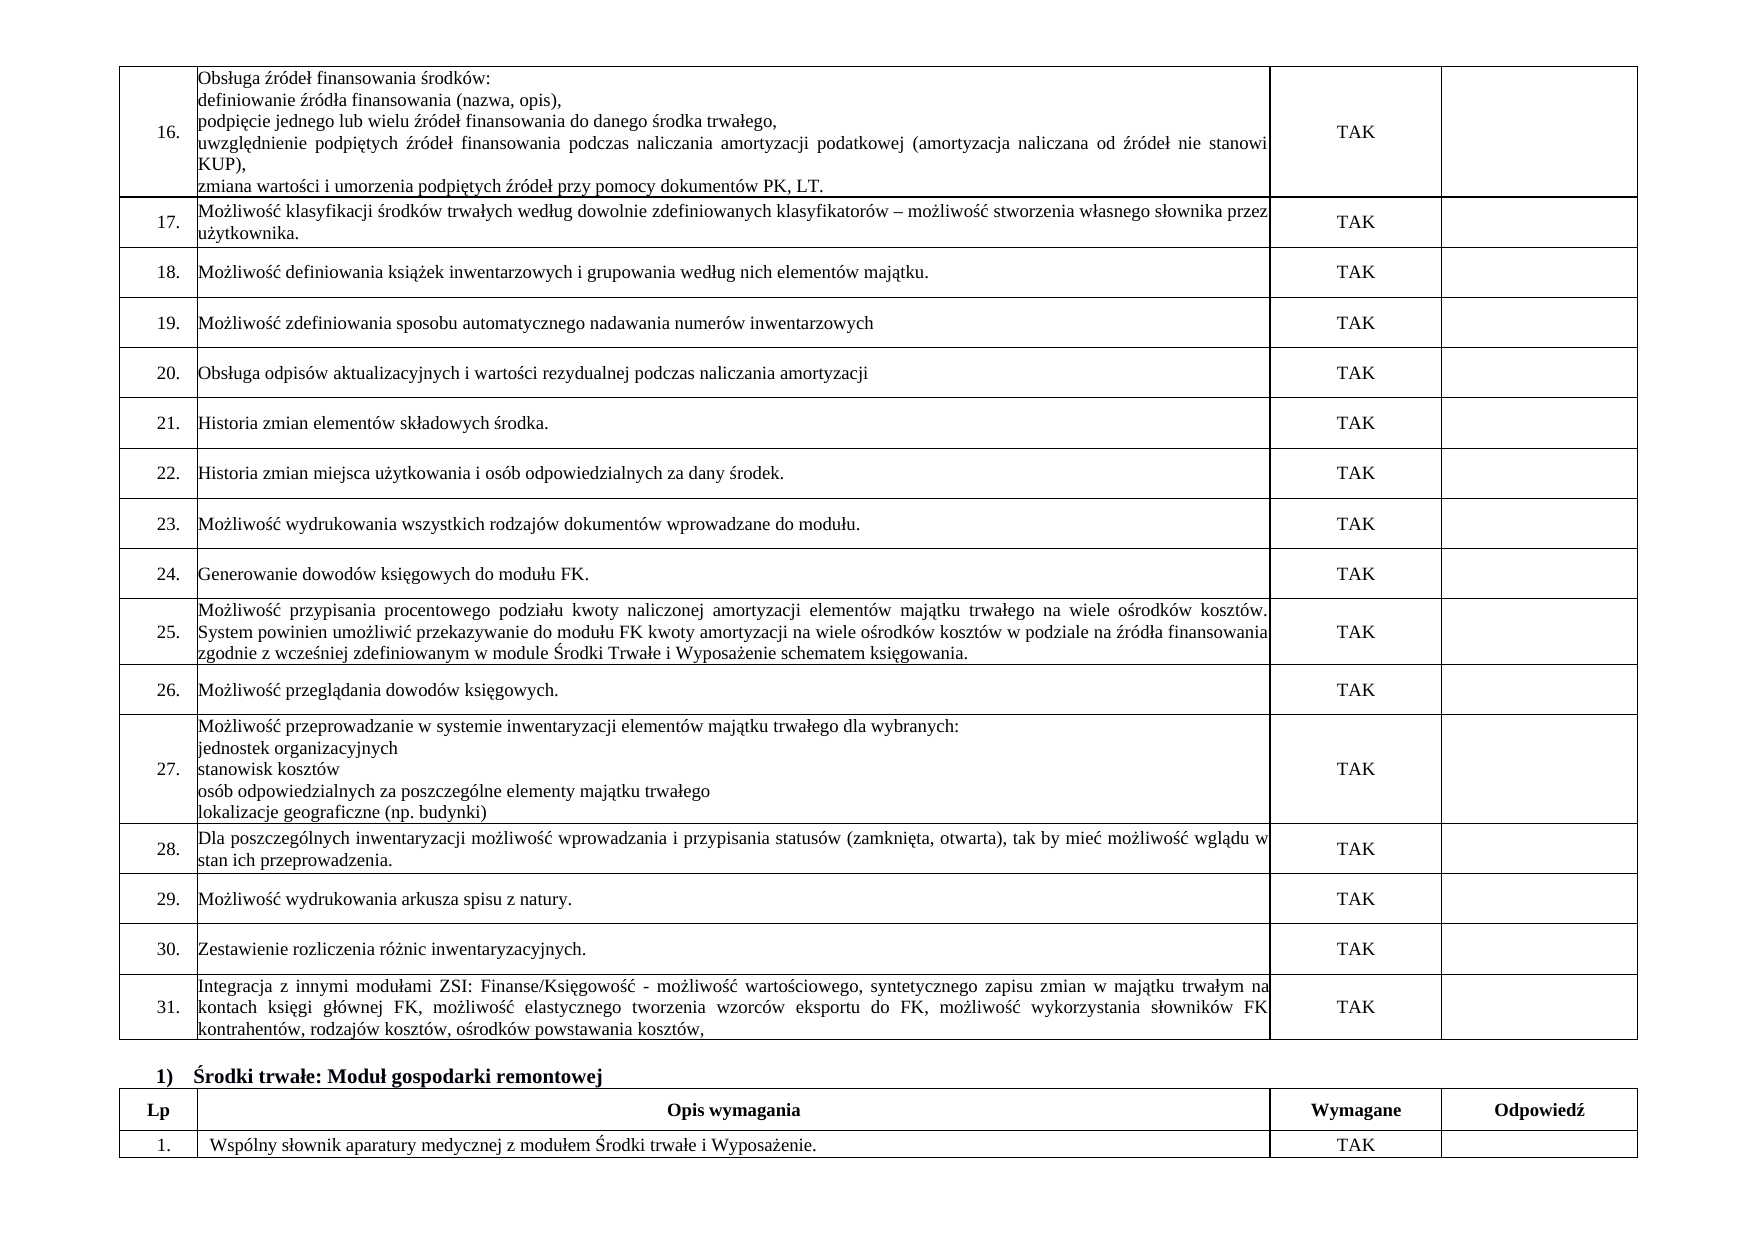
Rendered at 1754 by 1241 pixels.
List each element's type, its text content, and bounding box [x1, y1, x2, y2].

table_cell TAK [1271, 874, 1441, 923]
table_cell [120, 248, 197, 297]
table_cell TAK [1271, 599, 1441, 664]
table_cell [120, 67, 197, 196]
table_cell [1442, 874, 1637, 923]
table_header Lp [120, 1089, 197, 1130]
table_cell [120, 298, 197, 347]
table_cell Obsługa źródeł finansowania środków: definiowanie źródła finansowania (nazwa, opis), podpięcie jednego lub wielu źródeł finansowania do danego środka trwałego, uwzględnienie podpiętych źródeł finansowania podczas naliczania amortyzacji podatkowej (amortyzacja naliczana od źródeł nie stanowi KUP), zmiana wartości i umorzenia podpiętych źródeł przy pomocy dokumentów PK, LT. [198, 67, 1269, 196]
table_cell Historia zmian elementów składowych środka. [198, 398, 1269, 447]
table_cell TAK [1271, 924, 1441, 973]
table_cell [1442, 1131, 1637, 1157]
table_cell [120, 975, 197, 1039]
table_cell Możliwość zdefiniowania sposobu automatycznego nadawania numerów inwentarzowych [198, 298, 1269, 347]
table_cell [1442, 348, 1637, 397]
table_cell TAK [1271, 398, 1441, 447]
table_cell TAK [1271, 248, 1441, 297]
table_cell TAK [1271, 1131, 1441, 1157]
list Środki trwałe: Moduł gospodarki remontowej [156, 1064, 1636, 1088]
table_cell [120, 348, 197, 397]
table_cell [1442, 398, 1637, 447]
table_cell [120, 398, 197, 447]
table_cell TAK [1271, 67, 1441, 196]
table_cell TAK [1271, 715, 1441, 823]
table_cell Wspólny słownik aparatury medycznej z modułem Środki trwałe i Wyposażenie. [198, 1131, 1269, 1157]
table_cell [1442, 449, 1637, 498]
table_cell Historia zmian miejsca użytkowania i osób odpowiedzialnych za dany środek. [198, 449, 1269, 498]
table_cell [1442, 924, 1637, 973]
table_cell Możliwość wydrukowania wszystkich rodzajów dokumentów wprowadzane do modułu. [198, 499, 1269, 548]
table_cell [1442, 665, 1637, 714]
table_cell [1442, 248, 1637, 297]
table_cell Integracja z innymi modułami ZSI: Finanse/Księgowość - możliwość wartościowego, syntetycznego zapisu zmian w majątku trwałym na kontach księgi głównej FK, możliwość elastycznego tworzenia wzorców eksportu do FK, możliwość wykorzystania słowników FK kontrahentów, rodzajów kosztów, ośrodków powstawania kosztów, [198, 975, 1269, 1039]
table_cell Możliwość definiowania książek inwentarzowych i grupowania według nich elementów majątku. [198, 248, 1269, 297]
table_cell [1442, 67, 1637, 196]
table_cell [1442, 599, 1637, 664]
table_cell TAK [1271, 975, 1441, 1039]
table_cell TAK [1271, 198, 1441, 247]
table_cell Dla poszczególnych inwentaryzacji możliwość wprowadzania i przypisania statusów (zamknięta, otwarta), tak by mieć możliwość wglądu w stan ich przeprowadzenia. [198, 824, 1269, 873]
table_cell Możliwość przeglądania dowodów księgowych. [198, 665, 1269, 714]
table_cell [120, 715, 197, 823]
table_cell [1442, 975, 1637, 1039]
table_cell Obsługa odpisów aktualizacyjnych i wartości rezydualnej podczas naliczania amortyzacji [198, 348, 1269, 397]
table_cell Możliwość przeprowadzanie w systemie inwentaryzacji elementów majątku trwałego dla wybranych: jednostek organizacyjnych stanowisk kosztów osób odpowiedzialnych za poszczególne elementy majątku trwałego lokalizacje geograficzne (np. budynki) [198, 715, 1269, 823]
table_header Odpowiedź [1442, 1089, 1637, 1130]
table_cell [120, 198, 197, 247]
table_cell TAK [1271, 499, 1441, 548]
table_cell [120, 549, 197, 598]
table_cell Możliwość wydrukowania arkusza spisu z natury. [198, 874, 1269, 923]
table_cell [120, 665, 197, 714]
table_cell TAK [1271, 449, 1441, 498]
table_cell [1442, 715, 1637, 823]
table_cell [120, 449, 197, 498]
table_header Wymagane [1271, 1089, 1441, 1130]
table_cell TAK [1271, 824, 1441, 873]
table_cell Możliwość klasyfikacji środków trwałych według dowolnie zdefiniowanych klasyfikatorów – możliwość stworzenia własnego słownika przez użytkownika. [198, 198, 1269, 247]
table_cell TAK [1271, 549, 1441, 598]
table_cell Zestawienie rozliczenia różnic inwentaryzacyjnych. [198, 924, 1269, 973]
table_cell [1442, 549, 1637, 598]
table_cell [120, 499, 197, 548]
table_cell [120, 1131, 197, 1157]
table_cell Możliwość przypisania procentowego podziału kwoty naliczonej amortyzacji elementów majątku trwałego na wiele ośrodków kosztów. System powinien umożliwić przekazywanie do modułu FK kwoty amortyzacji na wiele ośrodków kosztów w podziale na źródła finansowania zgodnie z wcześniej zdefiniowanym w module Środki Trwałe i Wyposażenie schematem księgowania. [198, 599, 1269, 664]
table_header Opis wymagania [198, 1089, 1269, 1130]
table_cell [1442, 298, 1637, 347]
table_cell TAK [1271, 665, 1441, 714]
table_cell [1442, 824, 1637, 873]
table_cell Generowanie dowodów księgowych do modułu FK. [198, 549, 1269, 598]
table_cell TAK [1271, 298, 1441, 347]
table_cell [120, 824, 197, 873]
table_cell [120, 874, 197, 923]
table_cell [120, 924, 197, 973]
table_cell [120, 599, 197, 664]
table_cell TAK [1271, 348, 1441, 397]
table_cell [1442, 499, 1637, 548]
table_cell [1442, 198, 1637, 247]
